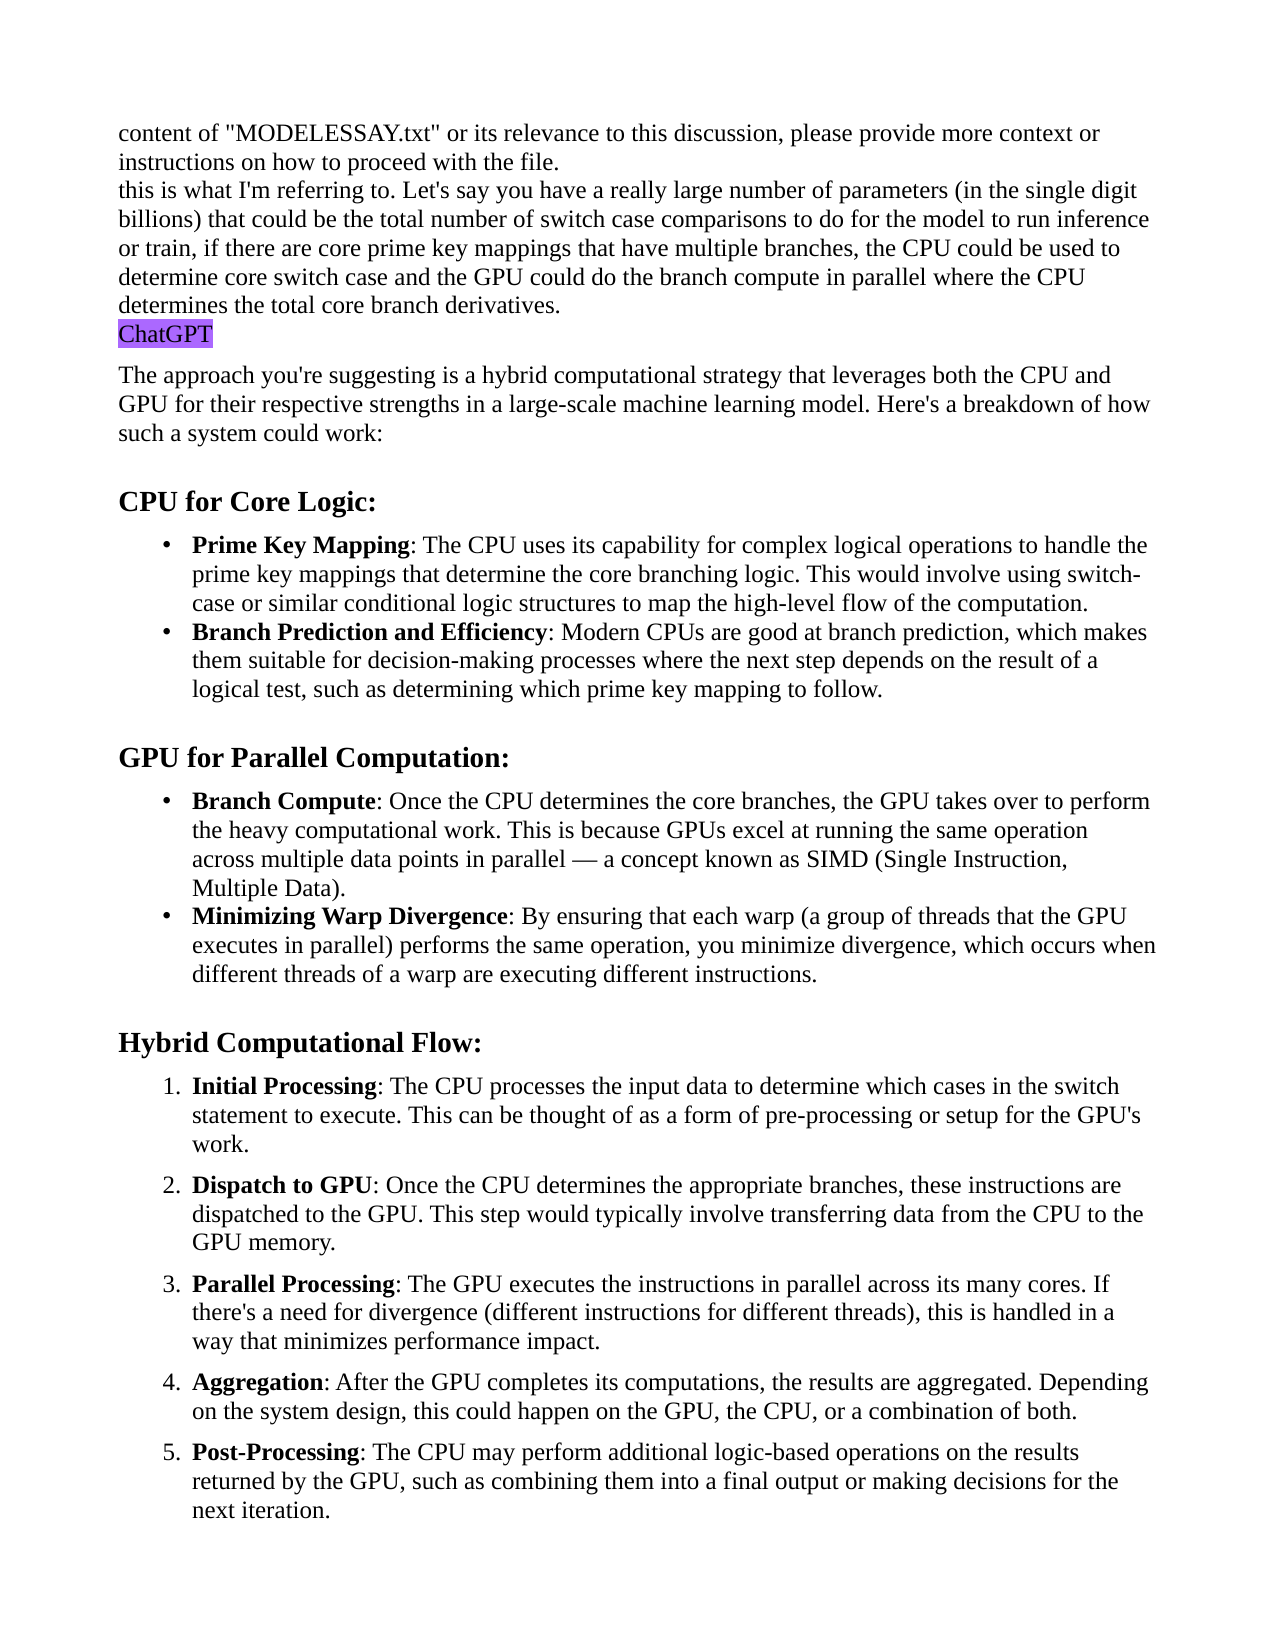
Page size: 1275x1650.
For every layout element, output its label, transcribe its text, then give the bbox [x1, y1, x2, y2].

list Post-Processing: The CPU may perform additional logic-based operations on the results returned by the GPU, such as combining them into a final output or making decisions for the next iteration. [162, 1437, 1157, 1524]
text content of "MODELESSAY.txt" or its relevance to this discussion, please provide more context or instructions on how to proceed with the file. [118, 118, 1157, 176]
list Initial Processing: The CPU processes the input data to determine which cases in the switch statement to execute. This can be thought of as a form of pre-processing or setup for the GPU's work. [162, 1071, 1157, 1157]
list Branch Prediction and Efficiency: Modern CPUs are good at branch prediction, which makes them suitable for decision-making processes where the next step depends on the result of a logical test, such as determining which prime key mapping to follow. [162, 617, 1157, 703]
list Parallel Processing: The GPU executes the instructions in parallel across its many cores. If there's a need for divergence (different instructions for different threads), this is handled in a way that minimizes performance impact. [162, 1269, 1157, 1355]
subtitle Hybrid Computational Flow: [118, 1025, 1157, 1059]
subtitle CPU for Core Logic: [118, 484, 1157, 518]
text The approach you're suggesting is a hybrid computational strategy that leverages both the CPU and GPU for their respective strengths in a large-scale machine learning model. Here's a breakdown of how such a system could work: [118, 361, 1157, 447]
text this is what I'm referring to. Let's say you have a really large number of parameters (in the single digit billions) that could be the total number of switch case comparisons to do for the model to run inference or train, if there are core prime key mappings that have multiple branches, the CPU could be used to determine core switch case and the GPU could do the branch compute in parallel where the CPU determines the total core branch derivatives. [118, 176, 1157, 319]
list Minimizing Warp Divergence: By ensuring that each warp (a group of threads that the GPU executes in parallel) performs the same operation, you minimize divergence, which occurs when different threads of a warp are executing different instructions. [162, 901, 1157, 988]
list Branch Compute: Once the CPU determines the core branches, the GPU takes over to perform the heavy computational work. This is because GPUs excel at running the same operation across multiple data points in parallel — a concept known as SIMD (Single Instruction, Multiple Data). [162, 786, 1157, 901]
text ChatGPT [118, 319, 1157, 348]
list Aggregation: After the GPU completes its computations, the results are aggregated. Depending on the system design, this could happen on the GPU, the CPU, or a combination of both. [162, 1367, 1157, 1425]
list Dispatch to GPU: Once the CPU determines the appropriate branches, these instructions are dispatched to the GPU. This step would typically involve transferring data from the CPU to the GPU memory. [162, 1170, 1157, 1256]
list Prime Key Mapping: The CPU uses its capability for complex logical operations to handle the prime key mappings that determine the core branching logic. This would involve using switch-case or similar conditional logic structures to map the high-level flow of the computation. [162, 530, 1157, 617]
subtitle GPU for Parallel Computation: [118, 740, 1157, 774]
